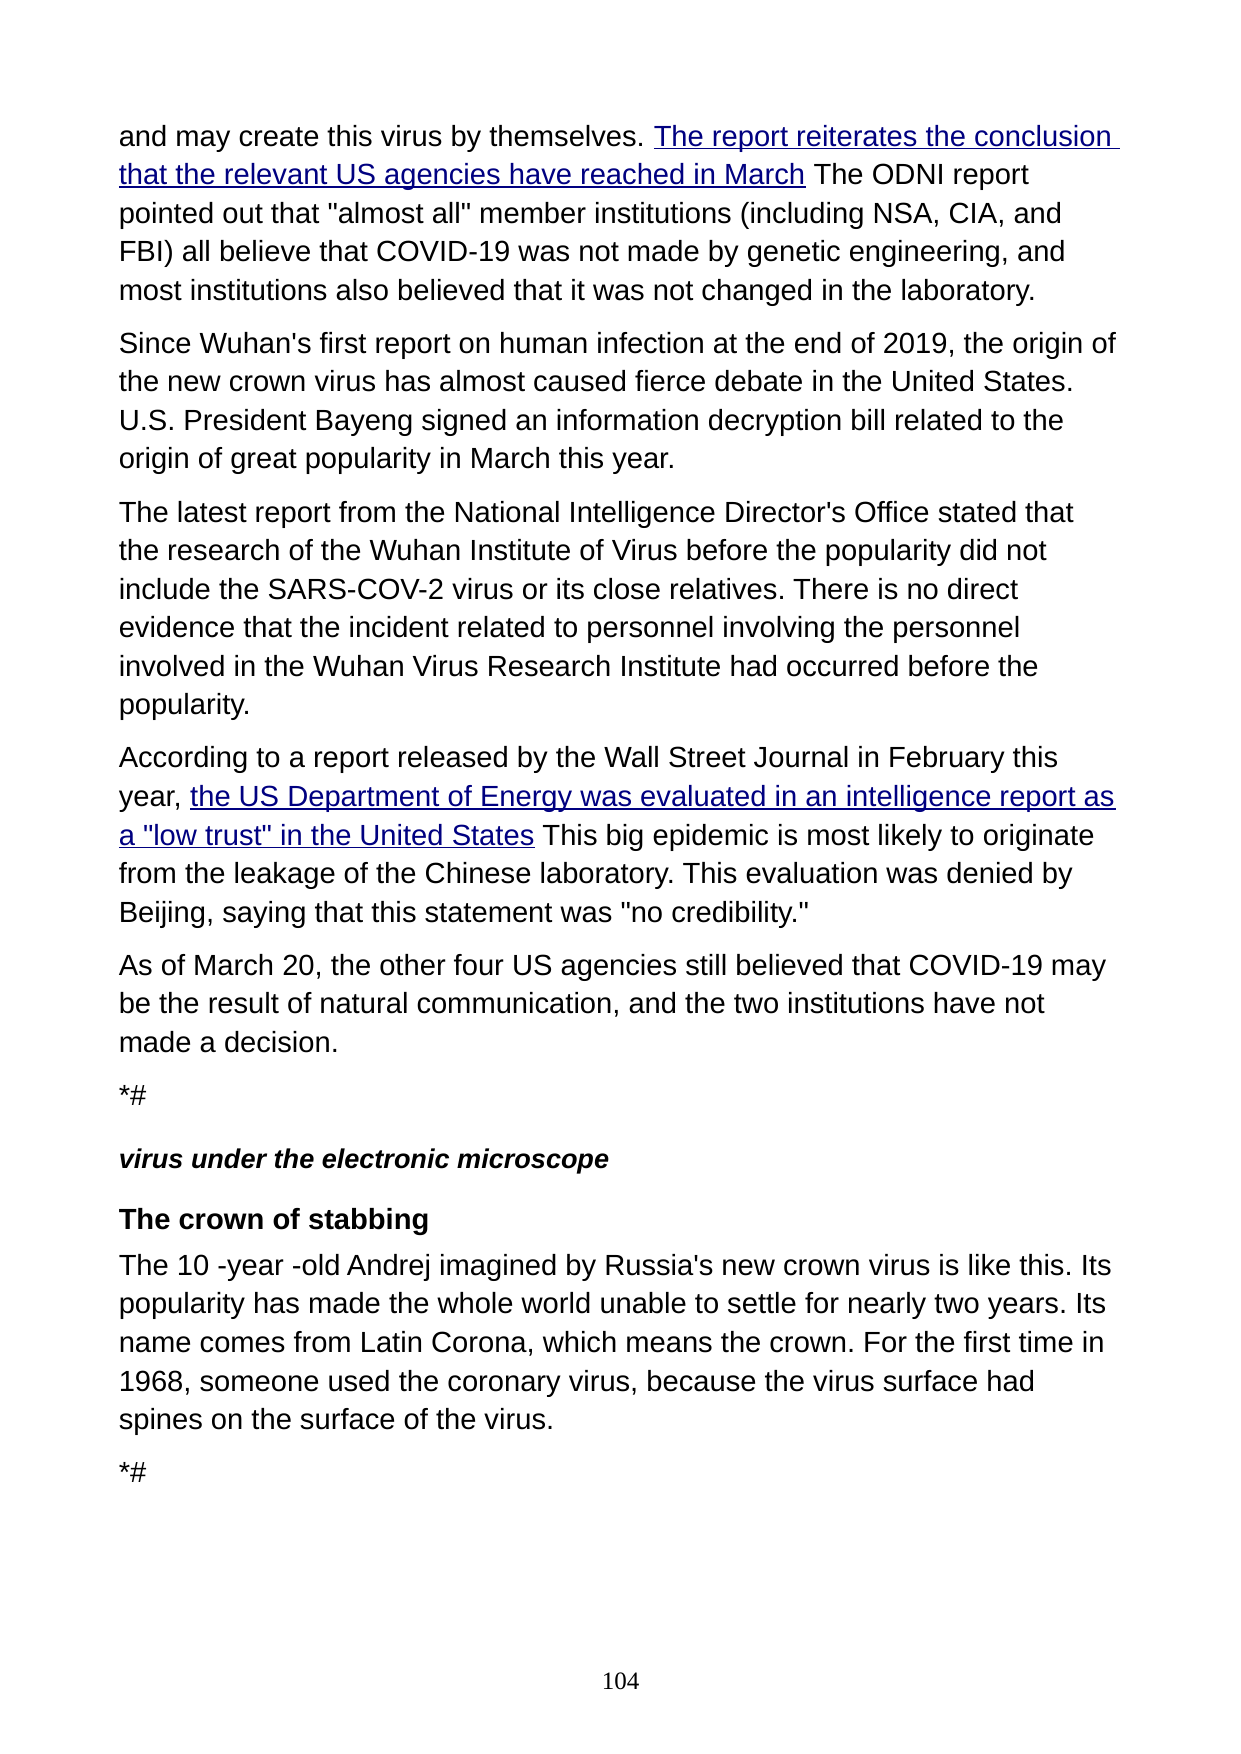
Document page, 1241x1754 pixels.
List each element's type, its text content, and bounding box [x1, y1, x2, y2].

text Since Wuhan's first report on human infection at the end of 2019, the origin of the new crown virus has almost caused fierce debate in the United States. U.S. President Bayeng signed an information decryption bill related to the origin of great popularity in March this year. [118, 326, 1122, 475]
text *# [118, 1455, 1122, 1489]
text The 10 -year -old Andrej imagined by Russia's new crown virus is like this. Its popularity has made the whole world unable to settle for nearly two years. Its name comes from Latin Corona, which means the crown. For the first time in 1968, someone used the coronary virus, because the virus surface had spines on the surface of the virus. [118, 1248, 1122, 1436]
text The latest report from the National Intelligence Director's Office stated that the research of the Wuhan Institute of Virus before the popularity did not include the SARS-COV-2 virus or its close relatives. There is no direct evidence that the incident related to personnel involving the personnel involved in the Wuhan Virus Research Institute had occurred before the popularity. [118, 494, 1122, 721]
text and may create this virus by themselves. The report reiterates the conclusion that the relevant US agencies have reached in March The ODNI report pointed out that "almost all" member institutions (including NSA, CIA, and FBI) all believe that COVID-19 was not made by genetic engineering, and most institutions also believed that it was not changed in the laboratory. [118, 118, 1122, 306]
text *# [118, 1078, 1122, 1111]
subtitle The crown of stabbing [118, 1202, 1122, 1235]
text As of March 20, the other four US agencies still believed that COVID-19 may be the result of natural communication, and the two institutions have not made a decision. [118, 948, 1122, 1058]
text According to a report released by the Wall Street Journal in February this year, the US Department of Energy was evaluated in an intelligence report as a "low trust" in the United States This big epidemic is most likely to originate from the leakage of the Chinese laboratory. This evaluation was denied by Beijing, saying that this statement was "no credibility." [118, 740, 1122, 928]
subtitle virus under the electronic microscope [118, 1143, 1122, 1175]
